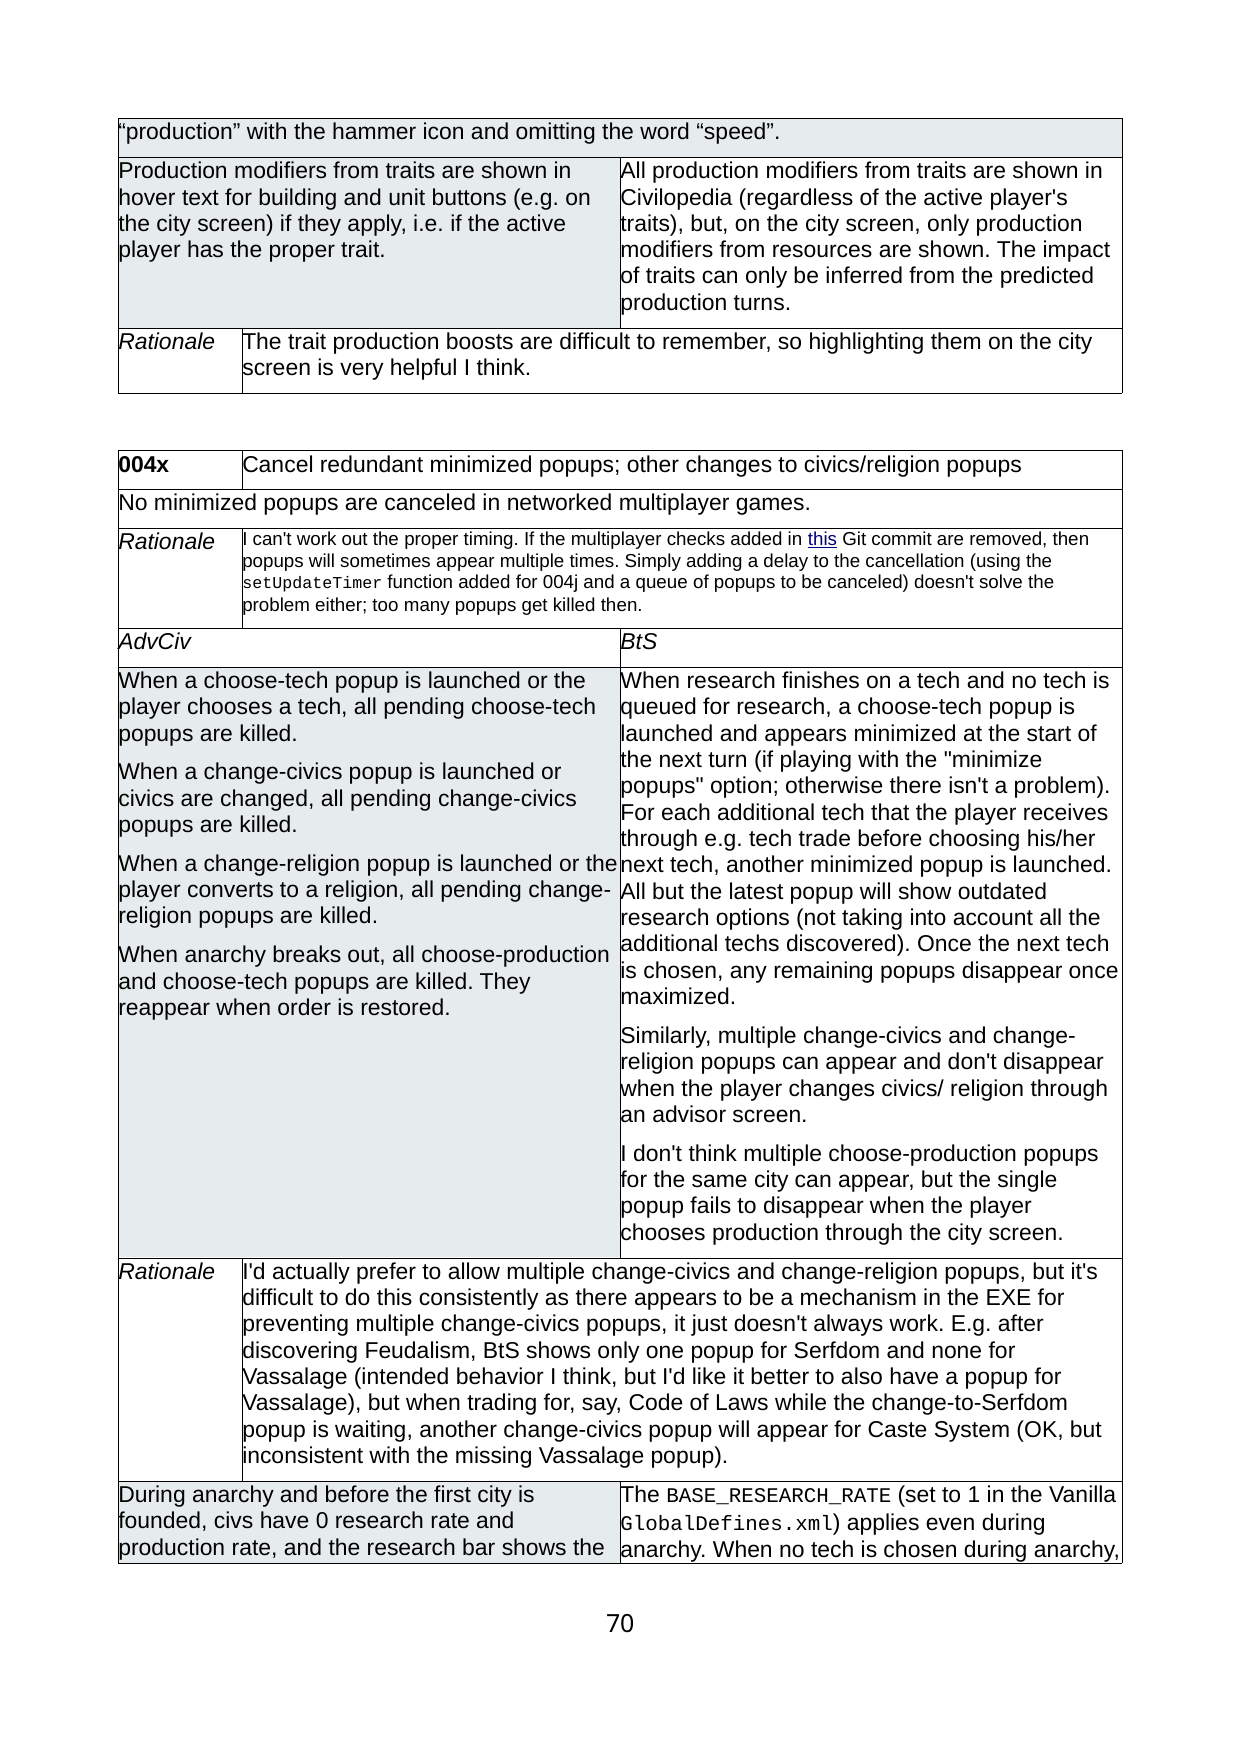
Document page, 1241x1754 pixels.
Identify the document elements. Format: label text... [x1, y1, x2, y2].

table_cell I'd actually prefer to allow multiple change-civics and change-religion popups, but it's difficult to do this consistently as there appears to be a mechanism in the EXE for preventing multiple change-civics popups, it just doesn't always work. E.g. after discovering Feudalism, BtS shows only one popup for Serfdom and none for Vassalage (intended behavior I think, but I'd like it better to also have a popup for Vassalage), but when trading for, say, Code of Laws while the change-to-Serfdom popup is waiting, another change-civics popup will appear for Caste System (OK, but inconsistent with the missing Vassalage popup). [243, 1259, 1122, 1481]
table_header Cancel redundant minimized popups; other changes to civics/religion popups [243, 451, 1122, 489]
table_cell Rationale [119, 529, 242, 628]
table_cell The trait production boosts are difficult to remember, so highlighting them on the city screen is very helpful I think. [243, 329, 1122, 393]
table_cell Rationale [119, 329, 242, 393]
table_cell When a choose-tech popup is launched or the player chooses a tech, all pending choose-tech popups are killed. When a change-civics popup is launched or civics are changed, all pending change-civics popups are killed. When a change-religion popup is launched or the player converts to a religion, all pending change-religion popups are killed. When anarchy breaks out, all choose-production and choose-tech popups are killed. They reappear when order is restored. [119, 668, 620, 1257]
table_cell When research finishes on a tech and no tech is queued for research, a choose-tech popup is launched and appears minimized at the start of the next turn (if playing with the "minimize popups" option; otherwise there isn't a problem). For each additional tech that the player receives through e.g. tech trade before choosing his/her next tech, another minimized popup is launched. All but the latest popup will show outdated research options (not taking into account all the additional techs discovered). Once the next tech is chosen, any remaining popups disappear once maximized. Similarly, multiple change-civics and change-religion popups can appear and don't disappear when the player changes civics/ religion through an advisor screen. I don't think multiple choose-production popups for the same city can appear, but the single popup fails to disappear when the player chooses production through the city screen. [621, 668, 1122, 1257]
table_cell All production modifiers from traits are shown in Civilopedia (regardless of the active player's traits), but, on the city screen, only production modifiers from resources are shown. The impact of traits can only be inferred from the predicted production turns. [621, 158, 1122, 328]
table_cell The BASE_RESEARCH_RATE (set to 1 in the Vanilla GlobalDefines.xml) applies even during anarchy. When no tech is chosen during anarchy, [621, 1482, 1122, 1563]
table_cell No minimized popups are canceled in networked multiplayer games. [119, 490, 1122, 528]
table_header 004x [119, 451, 242, 489]
table_cell “production” with the hammer icon and omitting the word “speed”. [119, 119, 1122, 157]
table_cell I can't work out the proper timing. If the multiplayer checks added in this Git commit are removed, then popups will sometimes appear multiple times. Simply adding a delay to the cancellation (using the setUpdateTimer function added for 004j and a queue of popups to be canceled) doesn't solve the problem either; too many popups get killed then. [243, 529, 1122, 628]
table_cell Rationale [119, 1259, 242, 1481]
table_cell Production modifiers from traits are shown in hover text for building and unit buttons (e.g. on the city screen) if they apply, i.e. if the active player has the proper trait. [119, 158, 620, 328]
table_cell During anarchy and before the first city is founded, civs have 0 research rate and production rate, and the research bar shows the [119, 1482, 620, 1563]
table_cell BtS [621, 629, 1122, 667]
table_cell AdvCiv [119, 629, 620, 667]
